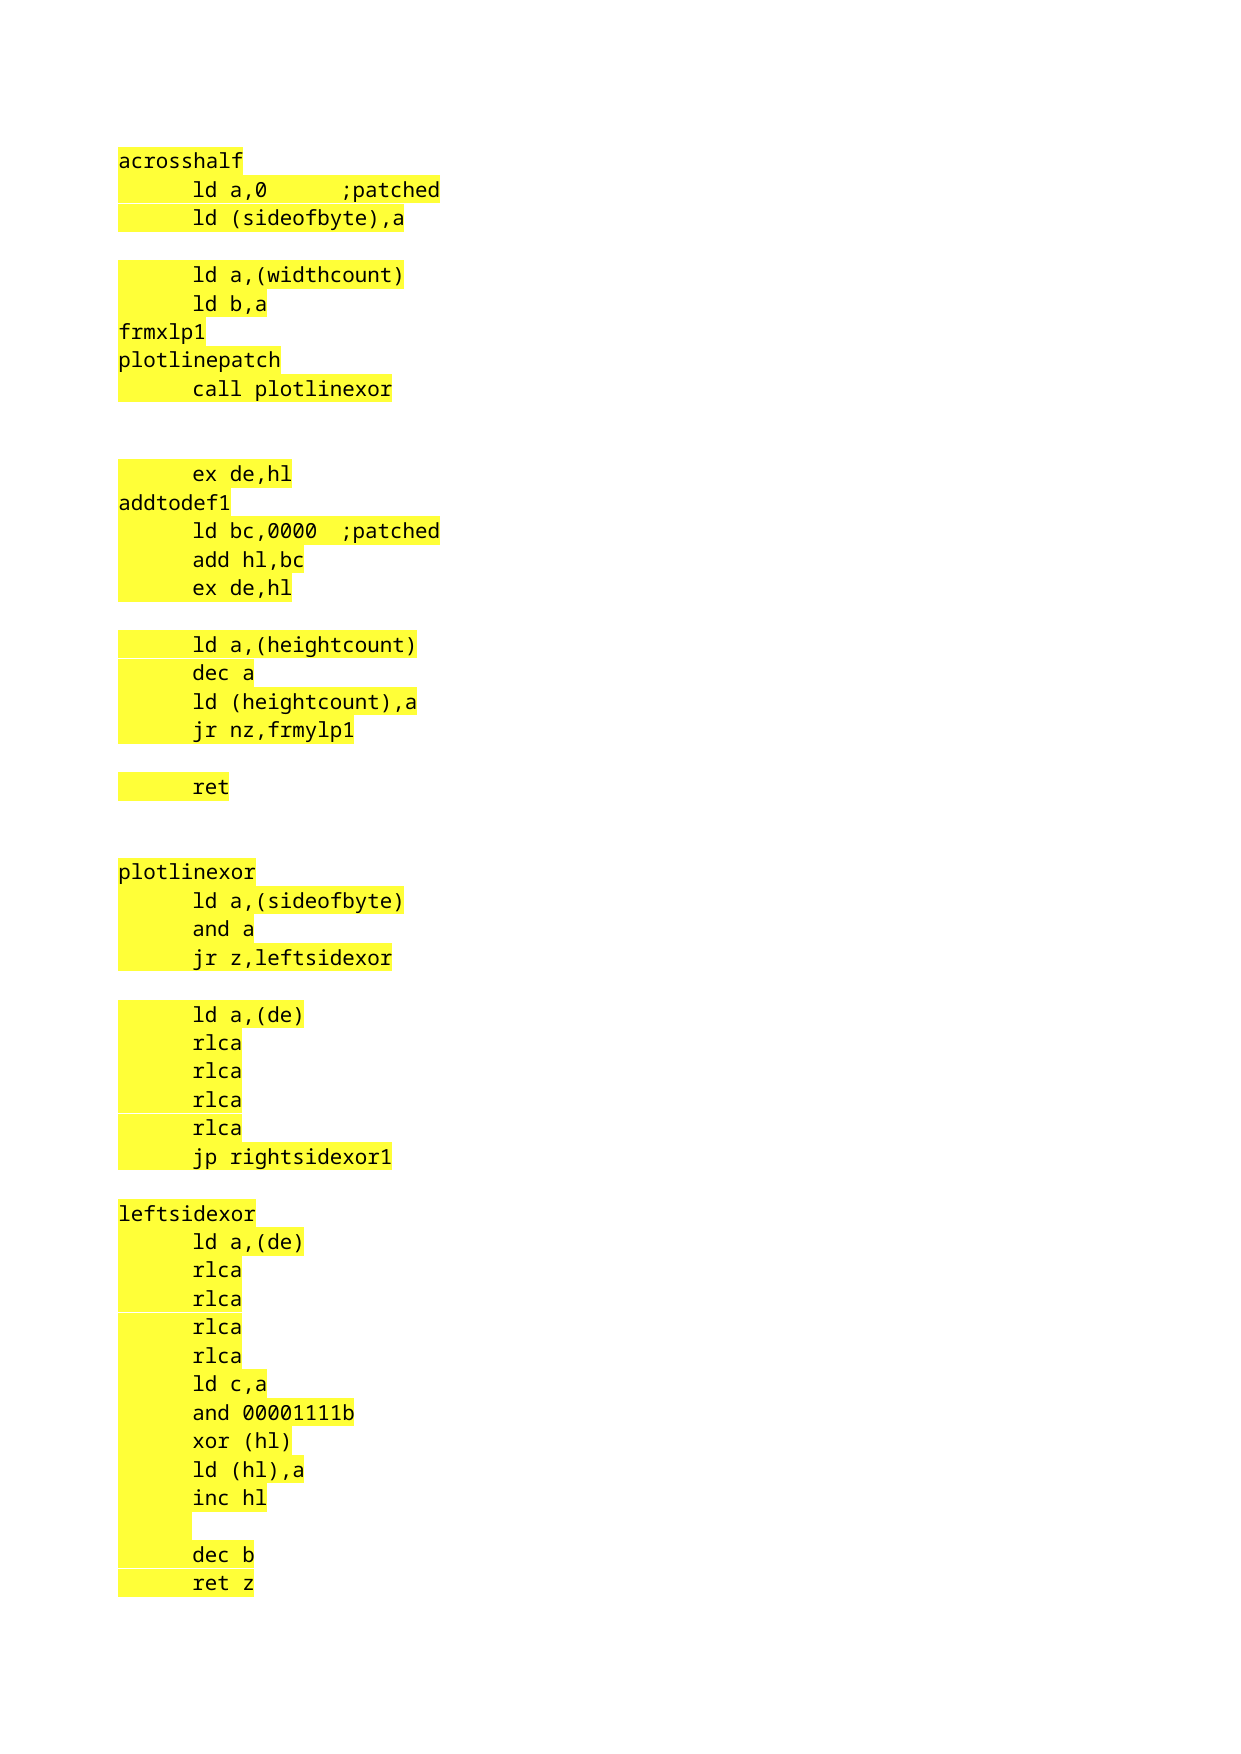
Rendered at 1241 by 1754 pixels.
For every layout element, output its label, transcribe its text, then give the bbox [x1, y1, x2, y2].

text xor (hl) [118, 1426, 1122, 1455]
text rlca [118, 1284, 1122, 1312]
text ld b,a [118, 289, 1122, 317]
text ld a,(heightcount) [118, 630, 1122, 658]
text leftsidexor [118, 1199, 1122, 1227]
text addtodef1 [118, 488, 1122, 516]
text rlca [118, 1028, 1122, 1057]
text ret z [118, 1568, 1122, 1597]
text rlca [118, 1312, 1122, 1341]
text call plotlinexor [118, 374, 1122, 402]
text dec a [118, 658, 1122, 687]
text ld (hl),a [118, 1455, 1122, 1483]
text ex de,hl [118, 459, 1122, 488]
text plotlinexor [118, 857, 1122, 886]
text jp rightsidexor1 [118, 1142, 1122, 1170]
text rlca [118, 1341, 1122, 1369]
text ld a,(sideofbyte) [118, 886, 1122, 914]
text jr nz,frmylp1 [118, 715, 1122, 744]
text rlca [118, 1113, 1122, 1142]
text and a [118, 914, 1122, 943]
text dec b [118, 1540, 1122, 1568]
text rlca [118, 1057, 1122, 1085]
text inc hl [118, 1483, 1122, 1512]
text ld bc,0000 ;patched [118, 516, 1122, 545]
text ret [118, 772, 1122, 801]
text ld (sideofbyte),a [118, 203, 1122, 232]
text plotlinepatch [118, 346, 1122, 374]
text ld a,0 ;patched [118, 175, 1122, 203]
text jr z,leftsidexor [118, 943, 1122, 971]
text add hl,bc [118, 545, 1122, 573]
text ld a,(de) [118, 1227, 1122, 1256]
text ex de,hl [118, 573, 1122, 602]
text rlca [118, 1085, 1122, 1113]
text ld a,(de) [118, 1000, 1122, 1028]
text and 00001111b [118, 1398, 1122, 1426]
text ld a,(widthcount) [118, 260, 1122, 289]
text rlca [118, 1256, 1122, 1284]
text ld (heightcount),a [118, 687, 1122, 715]
text frmxlp1 [118, 317, 1122, 346]
text acrosshalf [118, 147, 1122, 175]
text ld c,a [118, 1369, 1122, 1398]
